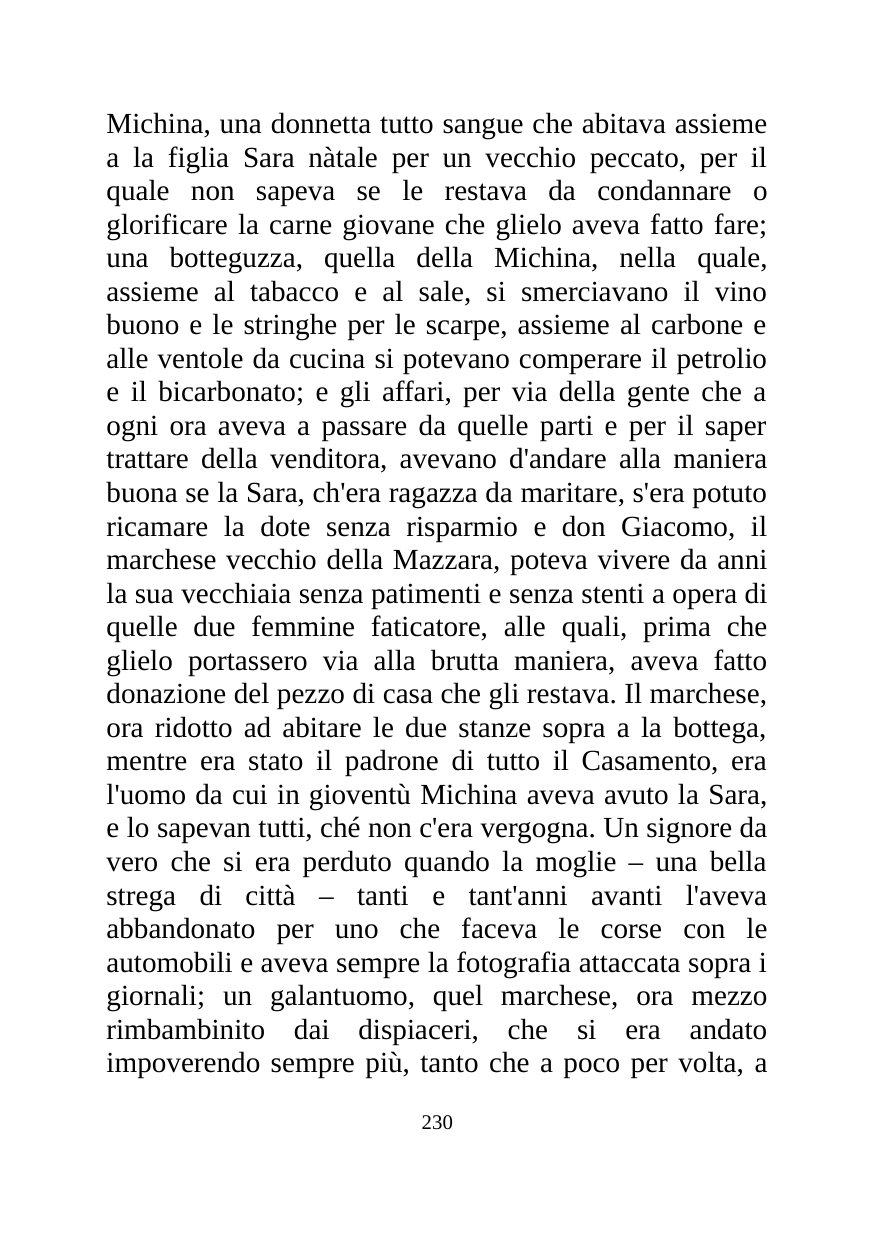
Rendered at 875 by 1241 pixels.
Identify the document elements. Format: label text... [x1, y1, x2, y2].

text Michina, una donnetta tutto sangue che abitava assieme a la figlia Sara nàtale per un vecchio peccato, per il quale non sapeva se le restava da condannare o glorificare la carne giovane che glielo aveva fatto fare; una botteguzza, quella della Michina, nella quale, assieme al tabacco e al sale, si smerciavano il vino buono e le stringhe per le scarpe, assieme al carbone e alle ventole da cucina si potevano comperare il petrolio e il bicarbonato; e gli affari, per via della gente che a ogni ora aveva a passare da quelle parti e per il saper trattare della venditora, avevano d'andare alla maniera buona se la Sara, ch'era ragazza da maritare, s'era potuto ricamare la dote senza risparmio e don Giacomo, il marchese vecchio della Mazzara, poteva vivere da anni la sua vecchiaia senza patimenti e senza stenti a opera di quelle due femmine faticatore, alle quali, prima che glielo portassero via alla brutta maniera, aveva fatto donazione del pezzo di casa che gli restava. Il marchese, ora ridotto ad abitare le due stanze sopra a la bottega, mentre era stato il padrone di tutto il Casamento, era l'uomo da cui in gioventù Michina aveva avuto la Sara, e lo sapevan tutti, ché non c'era vergogna. Un signore da vero che si era perduto quando la moglie – una bella strega di città – tanti e tant'anni avanti l'aveva abbandonato per uno che faceva le corse con le automobili e aveva sempre la fotografia attaccata sopra i giornali; un galantuomo, quel marchese, ora mezzo rimbambinito dai dispiaceri, che si era andato impoverendo sempre più, tanto che a poco per volta, a [106, 106, 768, 1079]
